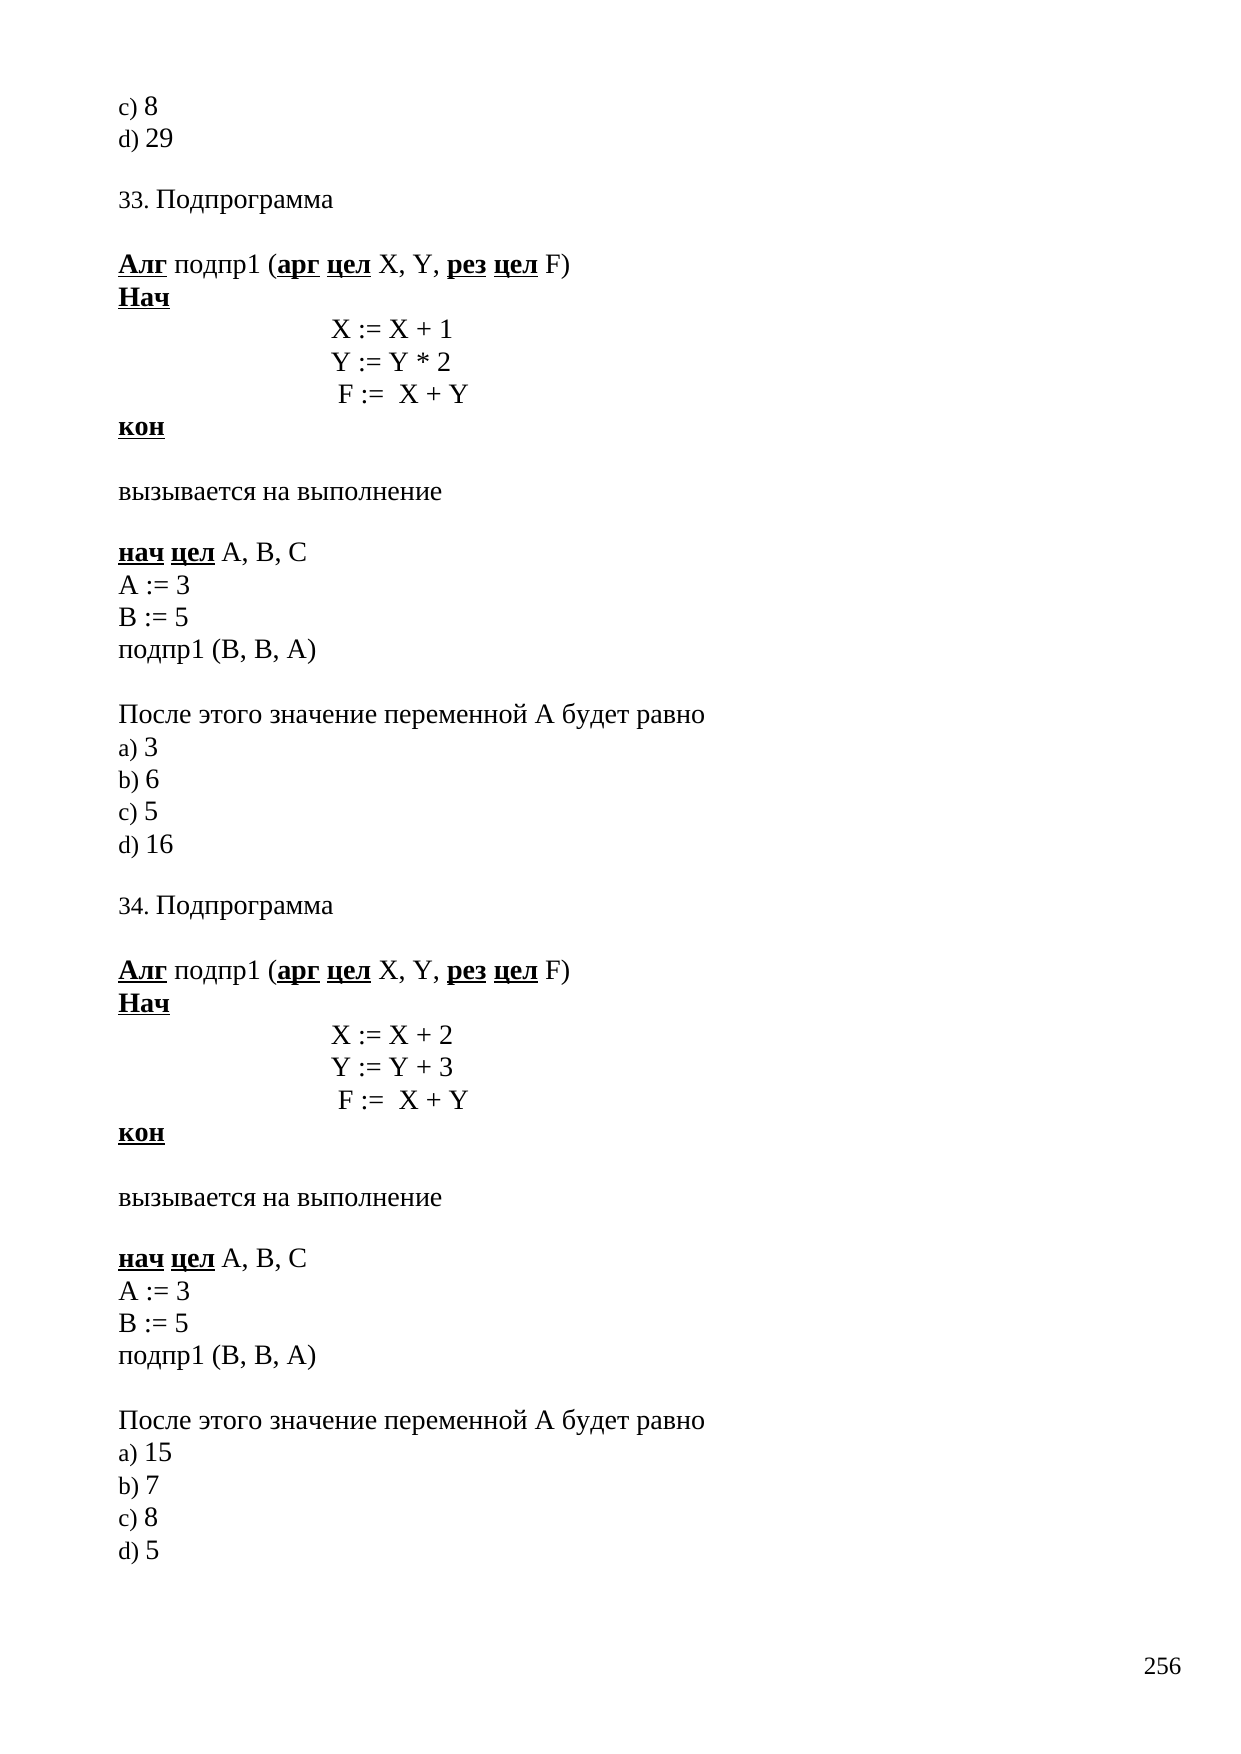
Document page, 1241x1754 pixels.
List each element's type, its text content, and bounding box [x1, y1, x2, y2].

text 33. Подпрограмма Алг подпр1 (арг цел X, Y, рез цел F) Нач X := Х + 1 Y := Y * 2 F := X + Y кон вызывается на выполнение нач цел А, В, С A := 3 B := 5 подпр1 (B, B, A) После этого значение переменной A будет равно a) 3 b) 6 c) 5 d) 16 [118, 183, 1181, 859]
text 34. Подпрограмма Алг подпр1 (арг цел X, Y, рез цел F) Нач X := Х + 2 Y := Y + 3 F := X + Y кон вызывается на выполнение нач цел А, В, С A := 3 B := 5 подпр1 (B, B, A) После этого значение переменной A будет равно a) 15 b) 7 c) 8 d) 5 [118, 888, 1181, 1565]
text c) 8 d) 29 [118, 89, 1181, 153]
